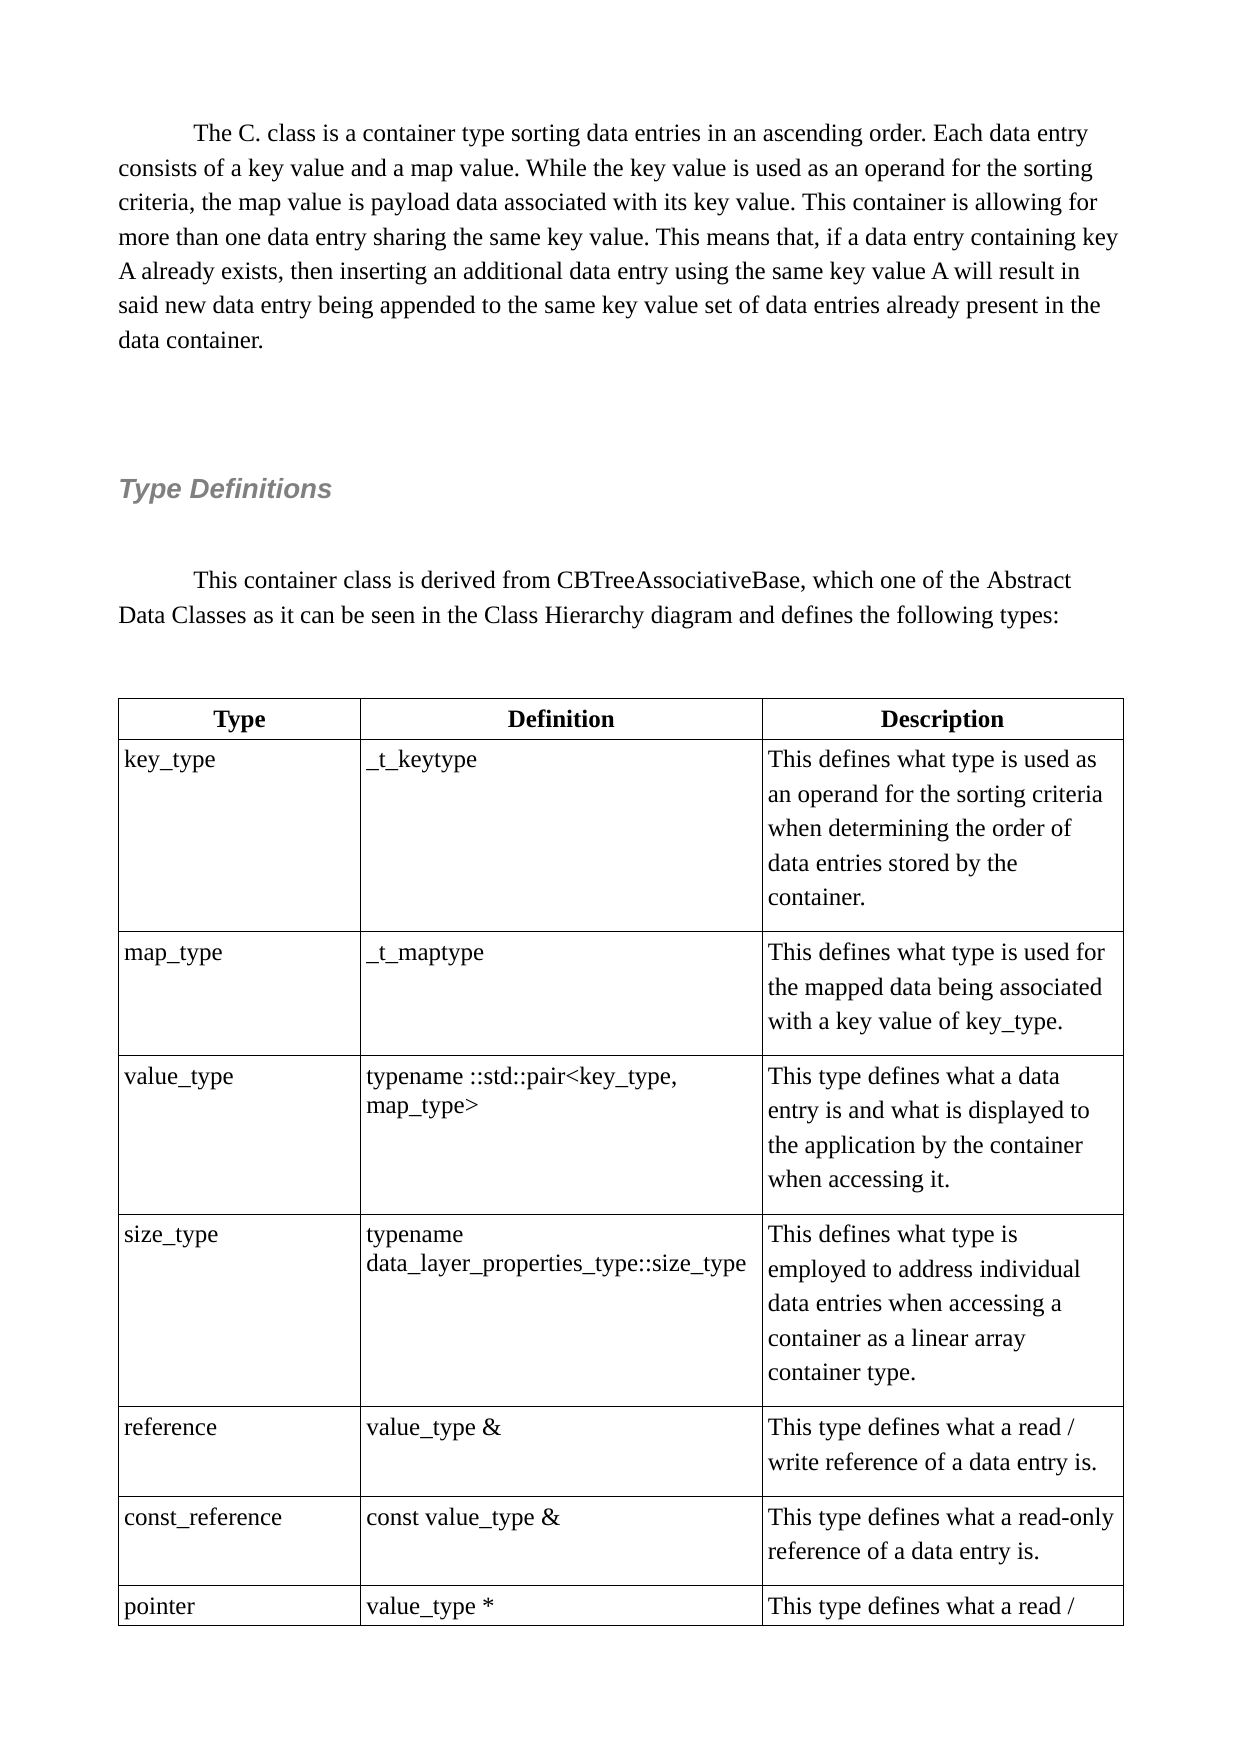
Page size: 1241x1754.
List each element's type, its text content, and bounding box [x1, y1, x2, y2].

table_cell This type defines what a read / write reference of a data entry is. [763, 1407, 1123, 1496]
table_cell key_type [119, 740, 360, 931]
table_cell This defines what type is used for the mapped data being associated with a key value of key_type. [763, 932, 1123, 1055]
table_header Description [763, 699, 1123, 738]
table_cell This type defines what a data entry is and what is displayed to the application by the container when accessing it. [763, 1056, 1123, 1213]
table_cell reference [119, 1407, 360, 1496]
text This container class is derived from CBTreeAssociativeBase, which one of the Abstract Data Classes as it can be seen in the Class Hierarchy diagram and defines the following types: [118, 566, 1122, 629]
table_cell _t_maptype [361, 932, 762, 1055]
table_cell This defines what type is used as an operand for the sorting criteria when determining the order of data entries stored by the container. [763, 740, 1123, 931]
table_cell pointer [119, 1586, 360, 1625]
subtitle Type Definitions [118, 472, 1122, 504]
text The C. class is a container type sorting data entries in an ascending order. Each data entry consists of a key value and a map value. While the key value is used as an operand for the sorting criteria, the map value is payload data associated with its key value. This container is allowing for more than one data entry sharing the same key value. This means that, if a data entry containing key A already exists, then inserting an additional data entry using the same key value A will result in said new data entry being appended to the same key value set of data entries already present in the data container. [118, 118, 1122, 354]
table_cell const value_type & [361, 1497, 762, 1585]
table_cell const_reference [119, 1497, 360, 1585]
table_cell value_type [119, 1056, 360, 1213]
table_cell value_type & [361, 1407, 762, 1496]
table_cell _t_keytype [361, 740, 762, 931]
table_cell size_type [119, 1215, 360, 1406]
table_cell typename ::std::pair<key_type, map_type> [361, 1056, 762, 1213]
table_cell typename data_layer_properties_type::size_type [361, 1215, 762, 1406]
table_header Type [119, 699, 360, 738]
table_cell This defines what type is employed to address individual data entries when accessing a container as a linear array container type. [763, 1215, 1123, 1406]
table_cell value_type * [361, 1586, 762, 1625]
table_cell This type defines what a read / [763, 1586, 1123, 1625]
table_header Definition [361, 699, 762, 738]
table_cell map_type [119, 932, 360, 1055]
table_cell This type defines what a read-only reference of a data entry is. [763, 1497, 1123, 1585]
